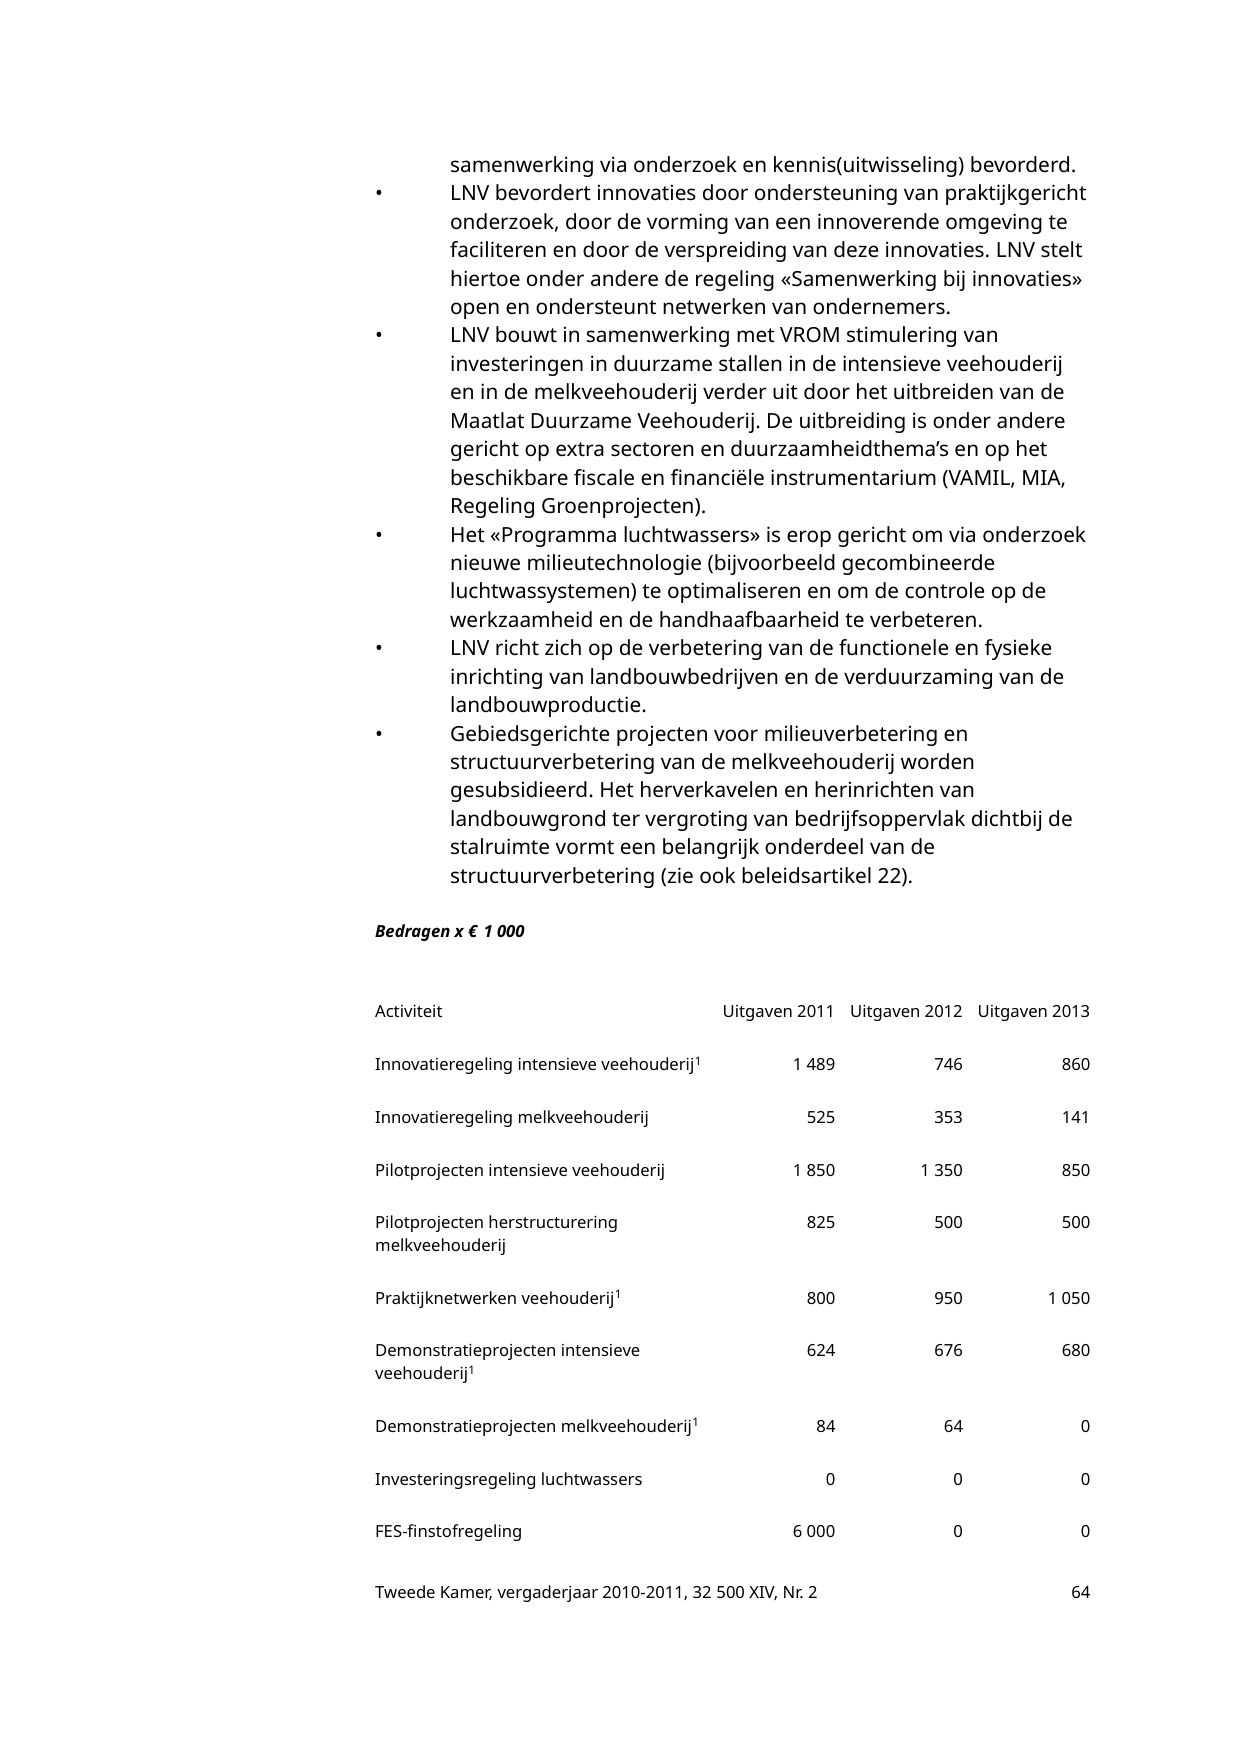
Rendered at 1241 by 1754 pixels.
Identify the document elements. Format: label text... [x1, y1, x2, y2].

table_cell 6 000 [708, 1520, 835, 1542]
table_cell 800 [708, 1286, 835, 1339]
table_header Uitgaven 2013 [963, 1000, 1090, 1053]
table_cell 0 [963, 1414, 1090, 1467]
table_cell 0 [835, 1520, 963, 1542]
table_cell 950 [835, 1286, 963, 1339]
table_cell FES-finstofregeling [375, 1520, 708, 1542]
table_cell 680 [963, 1339, 1090, 1414]
list LNV bevordert innovaties door ondersteuning van praktijkgericht onderzoek, door de vorming van een innoverende omgeving te faciliteren en door de verspreiding van deze innovaties. LNV stelt hiertoe onder andere de regeling «Samenwerking bij innovaties» open en ondersteunt netwerken van ondernemers. [375, 178, 1090, 321]
table_cell 0 [963, 1520, 1090, 1542]
table_cell 1 489 [708, 1053, 835, 1105]
table_header Uitgaven 2011 [708, 1000, 835, 1053]
table_cell 1 850 [708, 1158, 835, 1211]
table_cell 353 [835, 1105, 963, 1158]
table_header Uitgaven 2012 [835, 1000, 963, 1053]
table_cell 746 [835, 1053, 963, 1105]
table_cell Innovatieregeling intensieve veehouderij1 [375, 1053, 708, 1105]
list Gebiedsgerichte projecten voor milieuverbetering en structuurverbetering van de melkveehouderij worden gesubsidieerd. Het herverkavelen en herinrichten van landbouwgrond ter vergroting van bedrijfsoppervlak dichtbij de stalruimte vormt een belangrijk onderdeel van de structuurverbetering (zie ook beleidsartikel 22). [375, 719, 1090, 889]
table_cell 141 [963, 1105, 1090, 1158]
table_cell Innovatieregeling melkveehouderij [375, 1105, 708, 1158]
list LNV bouwt in samenwerking met VROM stimulering van investeringen in duurzame stallen in de intensieve veehouderij en in de melkveehouderij verder uit door het uitbreiden van de Maatlat Duurzame Veehouderij. De uitbreiding is onder andere gericht op extra sectoren en duurzaamheidthema’s en op het beschikbare fiscale en financiële instrumentarium (VAMIL, MIA, Regeling Groenprojecten). [375, 321, 1090, 520]
table_cell 500 [835, 1211, 963, 1286]
text Bedragen x € 1 000 [375, 919, 1090, 942]
table_cell 1 350 [835, 1158, 963, 1211]
list LNV richt zich op de verbetering van de functionele en fysieke inrichting van landbouwbedrijven en de verduurzaming van de landbouwproductie. [375, 633, 1090, 719]
table_cell 0 [963, 1467, 1090, 1520]
list Het «Programma luchtwassers» is erop gericht om via onderzoek nieuwe milieutechnologie (bijvoorbeeld gecombineerde luchtwassystemen) te optimaliseren en om de controle op de werkzaamheid en de handhaafbaarheid te verbeteren. [375, 520, 1090, 633]
table_cell Demonstratieprojecten intensieve veehouderij1 [375, 1339, 708, 1414]
table_cell Investeringsregeling luchtwassers [375, 1467, 708, 1520]
table_cell 64 [835, 1414, 963, 1467]
table_cell Pilotprojecten intensieve veehouderij [375, 1158, 708, 1211]
table_cell 624 [708, 1339, 835, 1414]
list samenwerking via onderzoek en kennis(uitwisseling) bevorderd. [375, 150, 1090, 178]
table_cell 860 [963, 1053, 1090, 1105]
table_cell 525 [708, 1105, 835, 1158]
table_cell Pilotprojecten herstructurering melkveehouderij [375, 1211, 708, 1286]
table_cell 676 [835, 1339, 963, 1414]
table_cell Praktijknetwerken veehouderij1 [375, 1286, 708, 1339]
table_cell 84 [708, 1414, 835, 1467]
table_cell 0 [708, 1467, 835, 1520]
table_cell 825 [708, 1211, 835, 1286]
table_cell Demonstratieprojecten melkveehouderij1 [375, 1414, 708, 1467]
table_cell 0 [835, 1467, 963, 1520]
table_cell 850 [963, 1158, 1090, 1211]
table_cell 500 [963, 1211, 1090, 1286]
table_header Activiteit [375, 1000, 708, 1053]
table_cell 1 050 [963, 1286, 1090, 1339]
